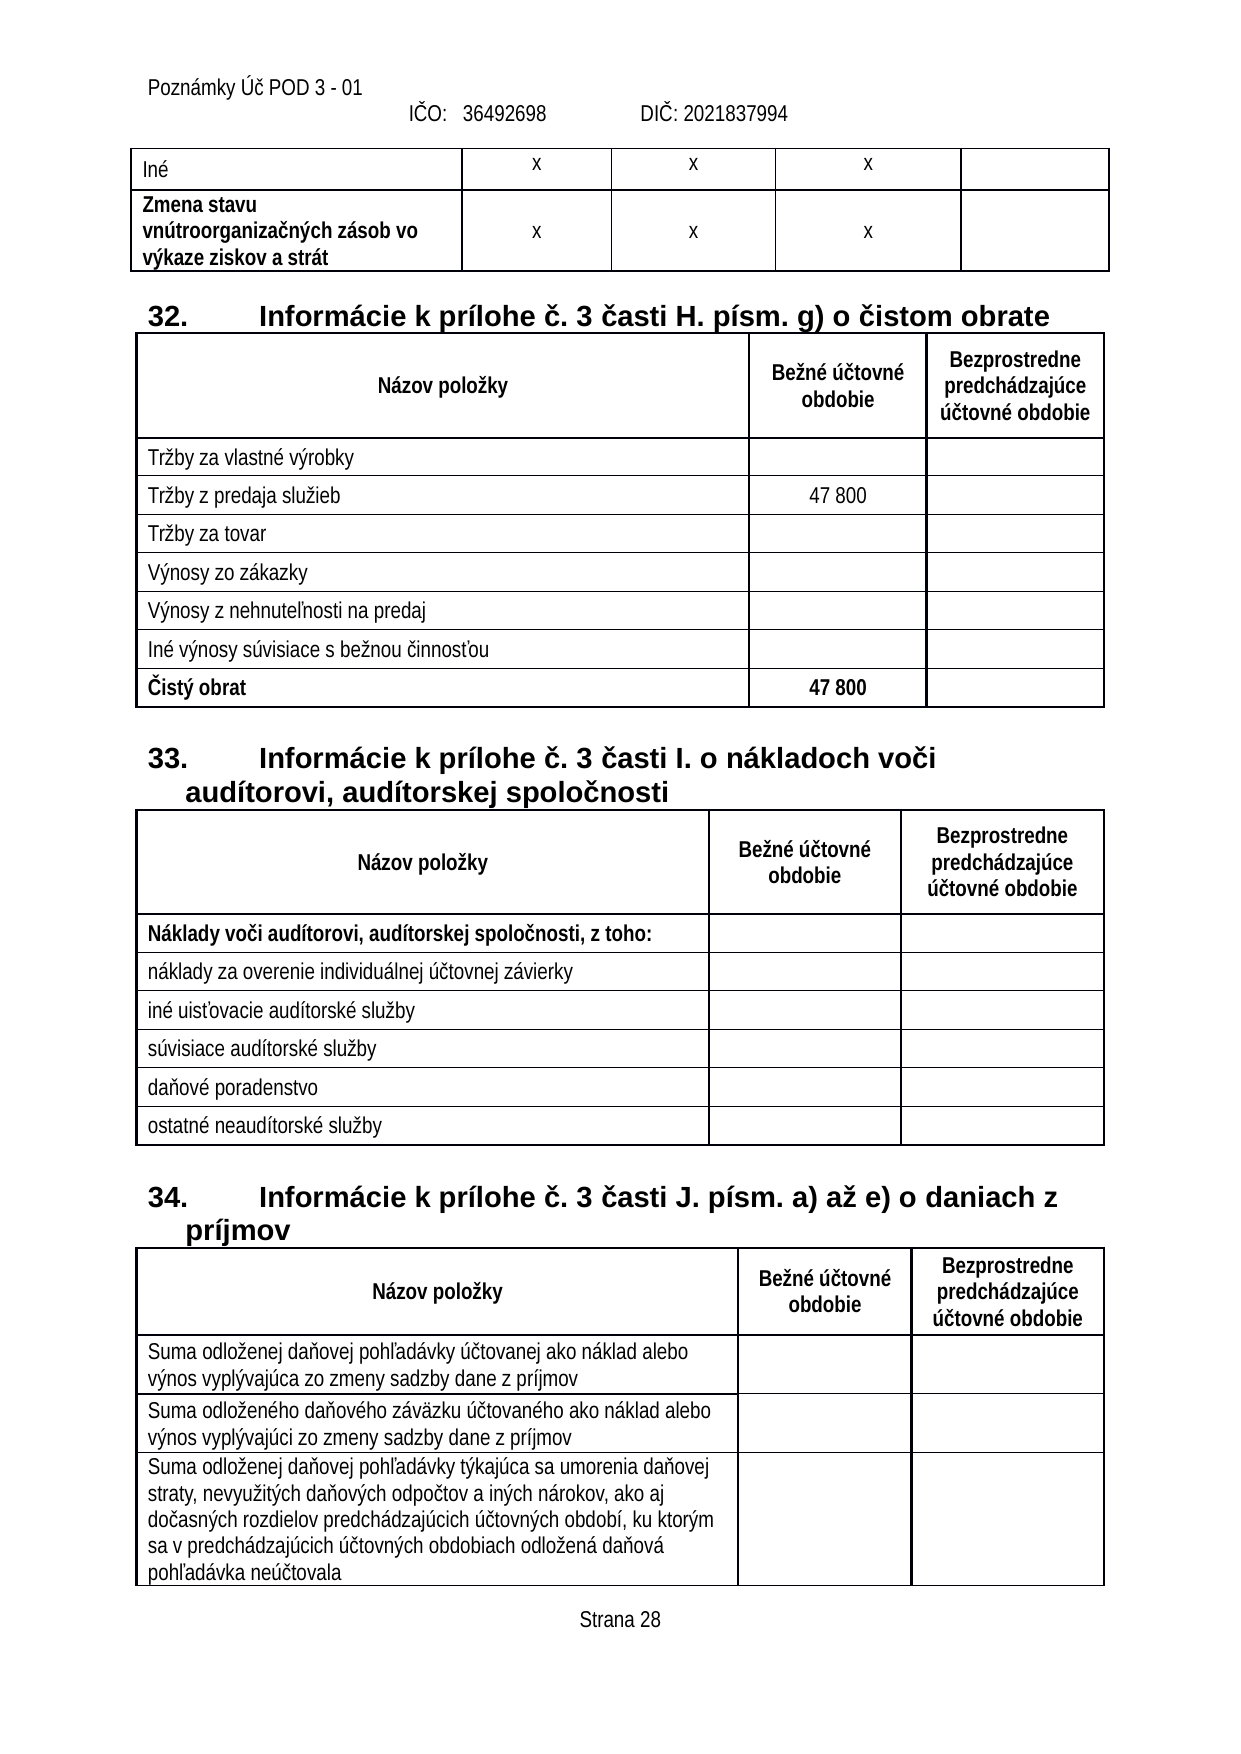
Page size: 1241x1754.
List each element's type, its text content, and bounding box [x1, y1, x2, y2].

table_cell Suma odloženého daňového záväzku účtovaného ako náklad alebo výnos vyplývajúci zo zmeny sadzby dane z príjmov [138, 1395, 737, 1452]
table_cell x [463, 191, 611, 270]
table_cell [928, 630, 1103, 667]
table_cell [902, 1107, 1103, 1144]
table_cell [739, 1394, 910, 1452]
table_cell Výnosy zo zákazky [138, 553, 748, 591]
table_cell Iné [132, 149, 461, 189]
table_cell daňové poradenstvo [138, 1068, 708, 1106]
table_cell [962, 191, 1108, 270]
table_cell [710, 1030, 900, 1067]
table_cell x [776, 191, 960, 270]
table_cell [710, 991, 900, 1029]
table_cell Suma odloženej daňovej pohľadávky účtovanej ako náklad alebo výnos vyplývajúca zo zmeny sadzby dane z príjmov [138, 1336, 737, 1393]
table_cell Náklady voči audítorovi, audítorskej spoločnosti, z toho: [138, 915, 708, 952]
table_cell [928, 592, 1103, 629]
table_cell [902, 991, 1103, 1029]
table_cell Suma odloženej daňovej pohľadávky týkajúca sa umorenia daňovej straty, nevyužitých daňových odpočtov a iných nárokov, ako aj dočasných rozdielov predchádzajúcich účtovných období, ku ktorým sa v predchádzajúcich účtovných obdobiach odložená daňová pohľadávka neúčtovala [138, 1453, 737, 1585]
table_cell 47 800 [750, 669, 925, 706]
table_cell [750, 592, 925, 629]
table_cell Tržby za tovar [138, 515, 748, 552]
table_cell [739, 1453, 910, 1585]
table_header Bezprostredne predchádzajúce účtovné obdobie [928, 334, 1103, 437]
table_cell náklady za overenie individuálnej účtovnej závierky [138, 953, 708, 990]
table_cell súvisiace audítorské služby [138, 1030, 708, 1067]
table_cell [902, 953, 1103, 990]
list Informácie k prílohe č. 3 časti I. o nákladoch voči audítorovi, audítorskej spoločnosti [148, 742, 1092, 809]
list Informácie k prílohe č. 3 časti J. písm. a) až e) o daniach z príjmov [148, 1179, 1092, 1247]
table_cell iné uisťovacie audítorské služby [138, 991, 708, 1029]
table_cell Tržby za vlastné výrobky [138, 439, 748, 475]
table_cell [913, 1453, 1103, 1585]
table_cell [928, 439, 1103, 475]
table_header Bežné účtovné obdobie [710, 811, 900, 913]
table_cell [750, 630, 925, 667]
table_cell [710, 1068, 900, 1106]
table_cell [913, 1336, 1103, 1393]
table_cell Zmena stavu vnútroorganizačných zásob vo výkaze ziskov a strát [132, 191, 461, 270]
table_cell [928, 669, 1103, 706]
table_cell x [463, 149, 611, 189]
table_cell [962, 149, 1108, 189]
table_cell [902, 1030, 1103, 1067]
table_cell Výnosy z nehnuteľnosti na predaj [138, 592, 748, 629]
table_cell [710, 1107, 900, 1144]
table_cell [928, 553, 1103, 591]
table_cell [928, 476, 1103, 514]
table_cell Iné výnosy súvisiace s bežnou činnosťou [138, 630, 748, 667]
table_header Názov položky [138, 1249, 737, 1334]
table_cell [928, 515, 1103, 552]
table_cell [902, 915, 1103, 952]
table_cell x [776, 149, 960, 189]
table_cell [750, 439, 925, 475]
table_cell [902, 1068, 1103, 1106]
table_cell [710, 953, 900, 990]
table_header Bezprostredne predchádzajúce účtovné obdobie [913, 1249, 1103, 1334]
table_cell 47 800 [750, 476, 925, 514]
table_cell [739, 1336, 910, 1393]
table_cell ostatné neaudítorské služby [138, 1107, 708, 1144]
list Informácie k prílohe č. 3 časti H. písm. g) o čistom obrate [148, 299, 1092, 332]
table_cell [913, 1394, 1103, 1452]
table_cell Čistý obrat [138, 669, 748, 706]
table_cell x [612, 149, 775, 189]
table_cell [750, 553, 925, 591]
table_cell [710, 915, 900, 952]
table_header Názov položky [138, 811, 708, 913]
table_cell Tržby z predaja služieb [138, 476, 748, 514]
table_header Bežné účtovné obdobie [739, 1249, 910, 1334]
table_header Bezprostredne predchádzajúce účtovné obdobie [902, 811, 1103, 913]
table_cell [750, 515, 925, 552]
table_header Názov položky [138, 334, 748, 437]
table_cell x [612, 191, 775, 270]
table_header Bežné účtovné obdobie [750, 334, 925, 437]
